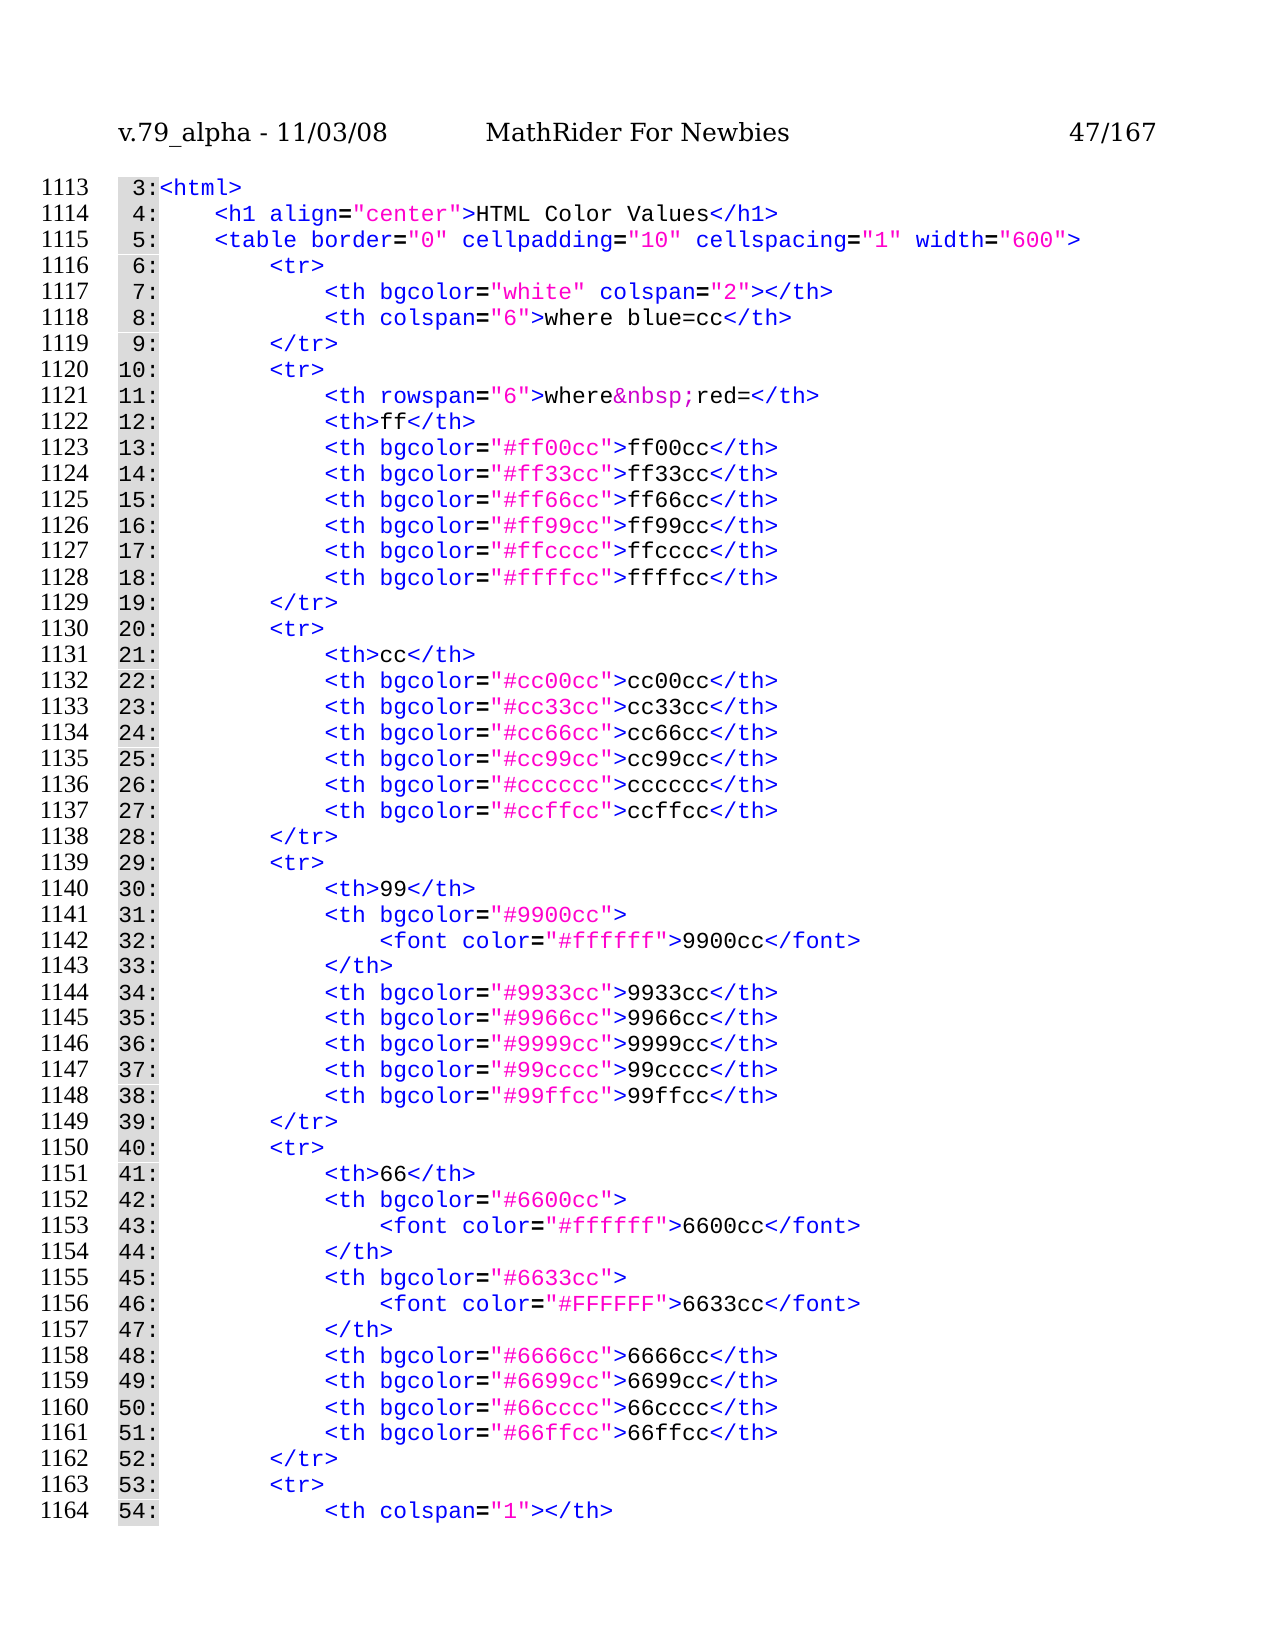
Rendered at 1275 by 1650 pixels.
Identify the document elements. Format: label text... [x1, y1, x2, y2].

text 11: <th rowspan="6">where&nbsp;red=</th> [118, 384, 1157, 410]
text 53: <tr> [118, 1474, 1157, 1499]
text 8: <th colspan="6">where blue=cc</th> [118, 306, 1157, 332]
text 33: </th> [118, 955, 1157, 981]
text 39: </tr> [118, 1111, 1157, 1136]
text 30: <th>99</th> [118, 877, 1157, 903]
text 12: <th>ff</th> [118, 410, 1157, 436]
text 15: <th bgcolor="#ff66cc">ff66cc</th> [118, 488, 1157, 514]
text 3:<html> [118, 177, 1157, 203]
text 54: <th colspan="1"></th> [118, 1499, 1157, 1526]
text 23: <th bgcolor="#cc33cc">cc33cc</th> [118, 696, 1157, 721]
text 31: <th bgcolor="#9900cc"> [118, 903, 1157, 929]
text 20: <tr> [118, 618, 1157, 644]
text 28: </tr> [118, 825, 1157, 851]
text 35: <th bgcolor="#9966cc">9966cc</th> [118, 1007, 1157, 1033]
text 13: <th bgcolor="#ff00cc">ff00cc</th> [118, 436, 1157, 462]
text 4: <h1 align="center">HTML Color Values</h1> [118, 203, 1157, 229]
text 18: <th bgcolor="#ffffcc">ffffcc</th> [118, 566, 1157, 592]
text 45: <th bgcolor="#6633cc"> [118, 1266, 1157, 1292]
text 42: <th bgcolor="#6600cc"> [118, 1188, 1157, 1214]
text 37: <th bgcolor="#99cccc">99cccc</th> [118, 1059, 1157, 1084]
text 7: <th bgcolor="white" colspan="2"></th> [118, 281, 1157, 306]
text 46: <font color="#FFFFFF">6633cc</font> [118, 1292, 1157, 1318]
text 6: <tr> [118, 254, 1157, 281]
text 10: <tr> [118, 358, 1157, 384]
text 14: <th bgcolor="#ff33cc">ff33cc</th> [118, 462, 1157, 488]
text 5: <table border="0" cellpadding="10" cellspacing="1" width="600"> [118, 229, 1157, 254]
text 21: <th>cc</th> [118, 644, 1157, 669]
text 9: </tr> [118, 332, 1157, 358]
text 26: <th bgcolor="#cccccc">cccccc</th> [118, 773, 1157, 799]
text 16: <th bgcolor="#ff99cc">ff99cc</th> [118, 514, 1157, 540]
text 48: <th bgcolor="#6666cc">6666cc</th> [118, 1344, 1157, 1370]
text 43: <font color="#ffffff">6600cc</font> [118, 1214, 1157, 1240]
text 25: <th bgcolor="#cc99cc">cc99cc</th> [118, 747, 1157, 773]
text 38: <th bgcolor="#99ffcc">99ffcc</th> [118, 1084, 1157, 1111]
text 22: <th bgcolor="#cc00cc">cc00cc</th> [118, 669, 1157, 696]
text 19: </tr> [118, 592, 1157, 618]
text 50: <th bgcolor="#66cccc">66cccc</th> [118, 1396, 1157, 1422]
text 34: <th bgcolor="#9933cc">9933cc</th> [118, 981, 1157, 1007]
text 32: <font color="#ffffff">9900cc</font> [118, 929, 1157, 955]
text 44: </th> [118, 1240, 1157, 1266]
text 41: <th>66</th> [118, 1162, 1157, 1188]
text 27: <th bgcolor="#ccffcc">ccffcc</th> [118, 799, 1157, 825]
text 29: <tr> [118, 851, 1157, 877]
text 52: </tr> [118, 1448, 1157, 1474]
text 36: <th bgcolor="#9999cc">9999cc</th> [118, 1033, 1157, 1059]
text 40: <tr> [118, 1136, 1157, 1162]
text 17: <th bgcolor="#ffcccc">ffcccc</th> [118, 540, 1157, 566]
text 49: <th bgcolor="#6699cc">6699cc</th> [118, 1370, 1157, 1396]
text 24: <th bgcolor="#cc66cc">cc66cc</th> [118, 721, 1157, 747]
text 51: <th bgcolor="#66ffcc">66ffcc</th> [118, 1422, 1157, 1448]
text 47: </th> [118, 1318, 1157, 1344]
